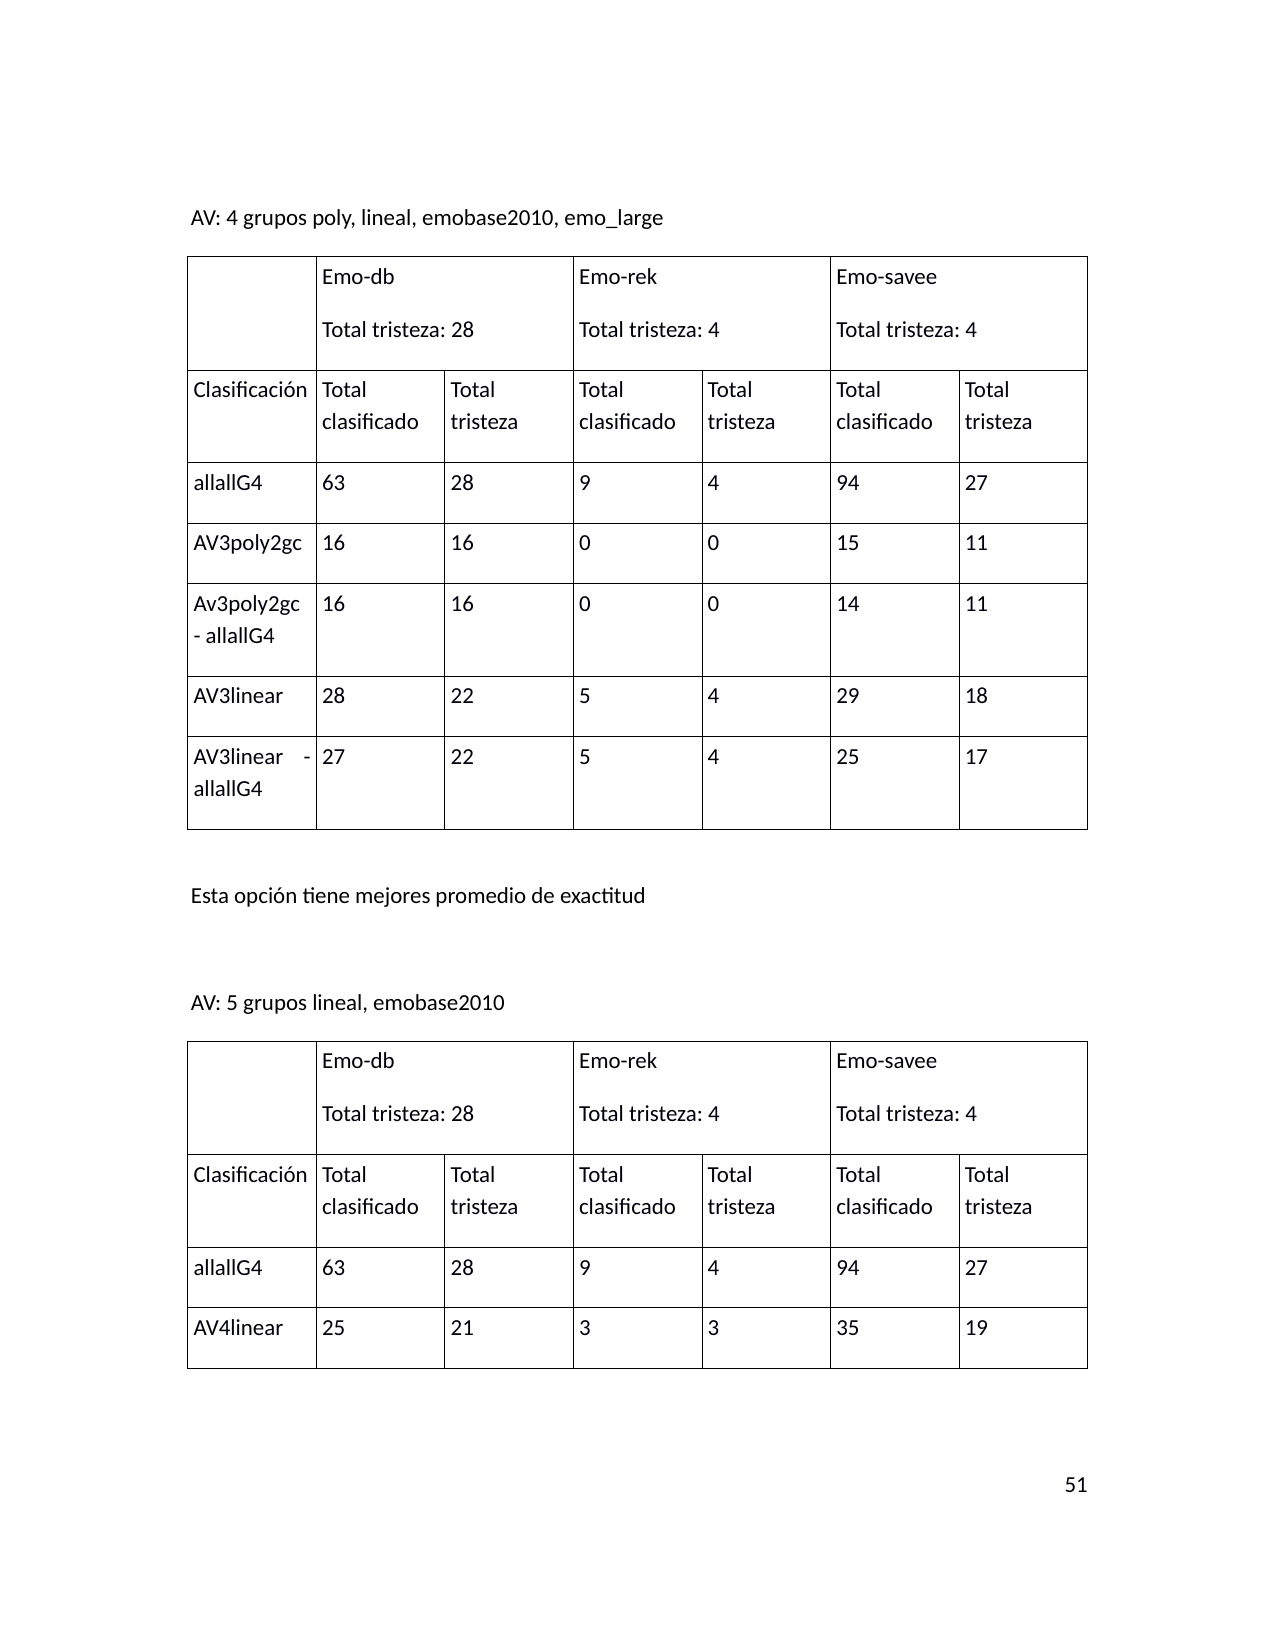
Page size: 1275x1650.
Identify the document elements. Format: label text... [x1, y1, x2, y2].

table_header Emo-savee Total tristeza: 4 [831, 1042, 1087, 1154]
table_cell 16 [445, 524, 573, 583]
table_cell 94 [831, 463, 959, 522]
table_cell Total tristeza [445, 371, 573, 462]
table_cell allallG4 [188, 463, 316, 522]
table_cell 0 [703, 584, 830, 676]
table_cell 28 [445, 463, 573, 522]
table_header Emo-rek Total tristeza: 4 [574, 1042, 830, 1154]
table_cell 17 [960, 737, 1087, 828]
table_cell 25 [317, 1308, 444, 1368]
text AV: 4 grupos poly, lineal, emobase2010, emo_large [191, 203, 1087, 231]
table_cell Clasificación [188, 371, 316, 462]
table_cell 63 [317, 463, 444, 522]
table_cell Total clasificado [831, 1155, 959, 1247]
table_cell 16 [317, 524, 444, 583]
table_cell 4 [703, 737, 830, 828]
table_cell 14 [831, 584, 959, 676]
table_cell 29 [831, 677, 959, 736]
table_cell Total clasificado [317, 1155, 444, 1247]
table_cell 9 [574, 1248, 702, 1307]
table_cell Total clasificado [574, 1155, 702, 1247]
table_cell 25 [831, 737, 959, 828]
table_cell 4 [703, 677, 830, 736]
table_cell 35 [831, 1308, 959, 1368]
table_cell 0 [574, 524, 702, 583]
text Esta opción tiene mejores promedio de exactitud [191, 882, 1087, 910]
table_cell 0 [703, 524, 830, 583]
table_cell 4 [703, 1248, 830, 1307]
table_cell Total tristeza [960, 371, 1087, 462]
table_header Emo-db Total tristeza: 28 [317, 257, 573, 369]
table_cell 18 [960, 677, 1087, 736]
table_cell AV3linear [188, 677, 316, 736]
table_cell 27 [960, 1248, 1087, 1307]
table_cell 22 [445, 677, 573, 736]
table_cell 16 [445, 584, 573, 676]
table_cell 27 [960, 463, 1087, 522]
table_cell allallG4 [188, 1248, 316, 1307]
table_cell 4 [703, 463, 830, 522]
table_header Emo-db Total tristeza: 28 [317, 1042, 573, 1154]
table_cell Total clasificado [317, 371, 444, 462]
table_cell 94 [831, 1248, 959, 1307]
table_cell 5 [574, 737, 702, 828]
table_header Emo-savee Total tristeza: 4 [831, 257, 1087, 369]
table_cell Clasificación [188, 1155, 316, 1247]
table_cell Total tristeza [960, 1155, 1087, 1247]
table_cell 16 [317, 584, 444, 676]
table_cell 15 [831, 524, 959, 583]
table_cell 11 [960, 524, 1087, 583]
table_cell 28 [445, 1248, 573, 1307]
table_cell 63 [317, 1248, 444, 1307]
table_cell Total tristeza [703, 371, 830, 462]
table_header [188, 1042, 316, 1154]
table_cell 9 [574, 463, 702, 522]
table_cell 3 [703, 1308, 830, 1368]
table_header Emo-rek Total tristeza: 4 [574, 257, 830, 369]
table_cell AV3linear - allallG4 [188, 737, 316, 828]
table_cell 28 [317, 677, 444, 736]
table_cell 11 [960, 584, 1087, 676]
table_header [188, 257, 316, 369]
table_cell 5 [574, 677, 702, 736]
table_cell 21 [445, 1308, 573, 1368]
table_cell Total tristeza [703, 1155, 830, 1247]
table_cell 3 [574, 1308, 702, 1368]
table_cell Total clasificado [574, 371, 702, 462]
table_cell 0 [574, 584, 702, 676]
table_cell Total tristeza [445, 1155, 573, 1247]
table_cell Av3poly2gc - allallG4 [188, 584, 316, 676]
table_cell 19 [960, 1308, 1087, 1368]
table_cell Total clasificado [831, 371, 959, 462]
table_cell 22 [445, 737, 573, 828]
table_cell 27 [317, 737, 444, 828]
table_cell AV3poly2gc [188, 524, 316, 583]
text AV: 5 grupos lineal, emobase2010 [191, 988, 1087, 1016]
table_cell AV4linear [188, 1308, 316, 1368]
